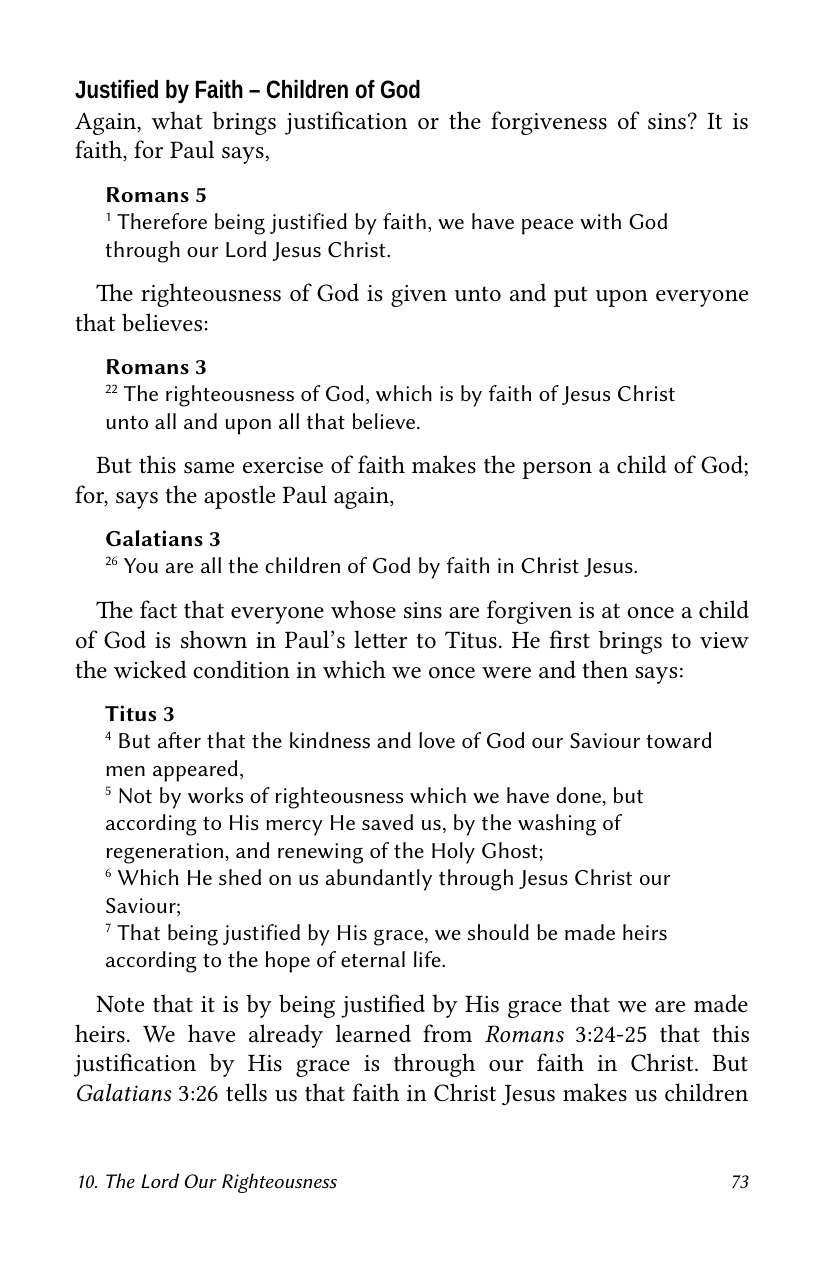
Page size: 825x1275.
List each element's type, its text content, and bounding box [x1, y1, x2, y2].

text Titus 3 [105, 701, 750, 727]
text Note that it is by being justified by His grace that we are made heirs. We have already learned from Romans 3:24-25 that this justification by His grace is through our faith in Christ. But Galatians 3:26 tells us that faith in Christ Jesus makes us children [75, 990, 750, 1108]
text 7 That being justified by His grace, we should be made heirs according to the hope of eternal life. [105, 920, 720, 973]
text 22 The righteousness of God, which is by faith of Jesus Christ unto all and upon all that believe. [105, 381, 720, 435]
text Romans 5 [105, 181, 750, 208]
subtitle Justified by Faith – Children of God [75, 75, 750, 104]
text But this same exercise of faith makes the person a child of God; for, says the apostle Paul again, [75, 451, 750, 509]
text 1 Therefore being justified by faith, we have peace with God through our Lord Jesus Christ. [105, 209, 720, 263]
text Again, what brings justification or the forgiveness of sins? It is faith, for Paul says, [75, 107, 750, 165]
text 5 Not by works of righteousness which we have done, but according to His mercy He saved us, by the washing of regeneration, and renewing of the Holy Ghost; [105, 783, 720, 864]
text 26 You are all the children of God by faith in Christ Jesus. [105, 553, 720, 579]
text The righteousness of God is given unto and put upon everyone that believes: [75, 279, 750, 337]
text 4 But after that the kindness and love of God our Saviour toward men appeared, [105, 728, 720, 782]
text Romans 3 [105, 354, 750, 380]
text The fact that everyone whose sins are forgiven is at once a child of God is shown in Paul’s letter to Titus. He first brings to view the wicked condition in which we once were and then says: [75, 596, 750, 684]
text Galatians 3 [105, 526, 750, 552]
text 6 Which He shed on us abundantly through Jesus Christ our Saviour; [105, 865, 720, 919]
